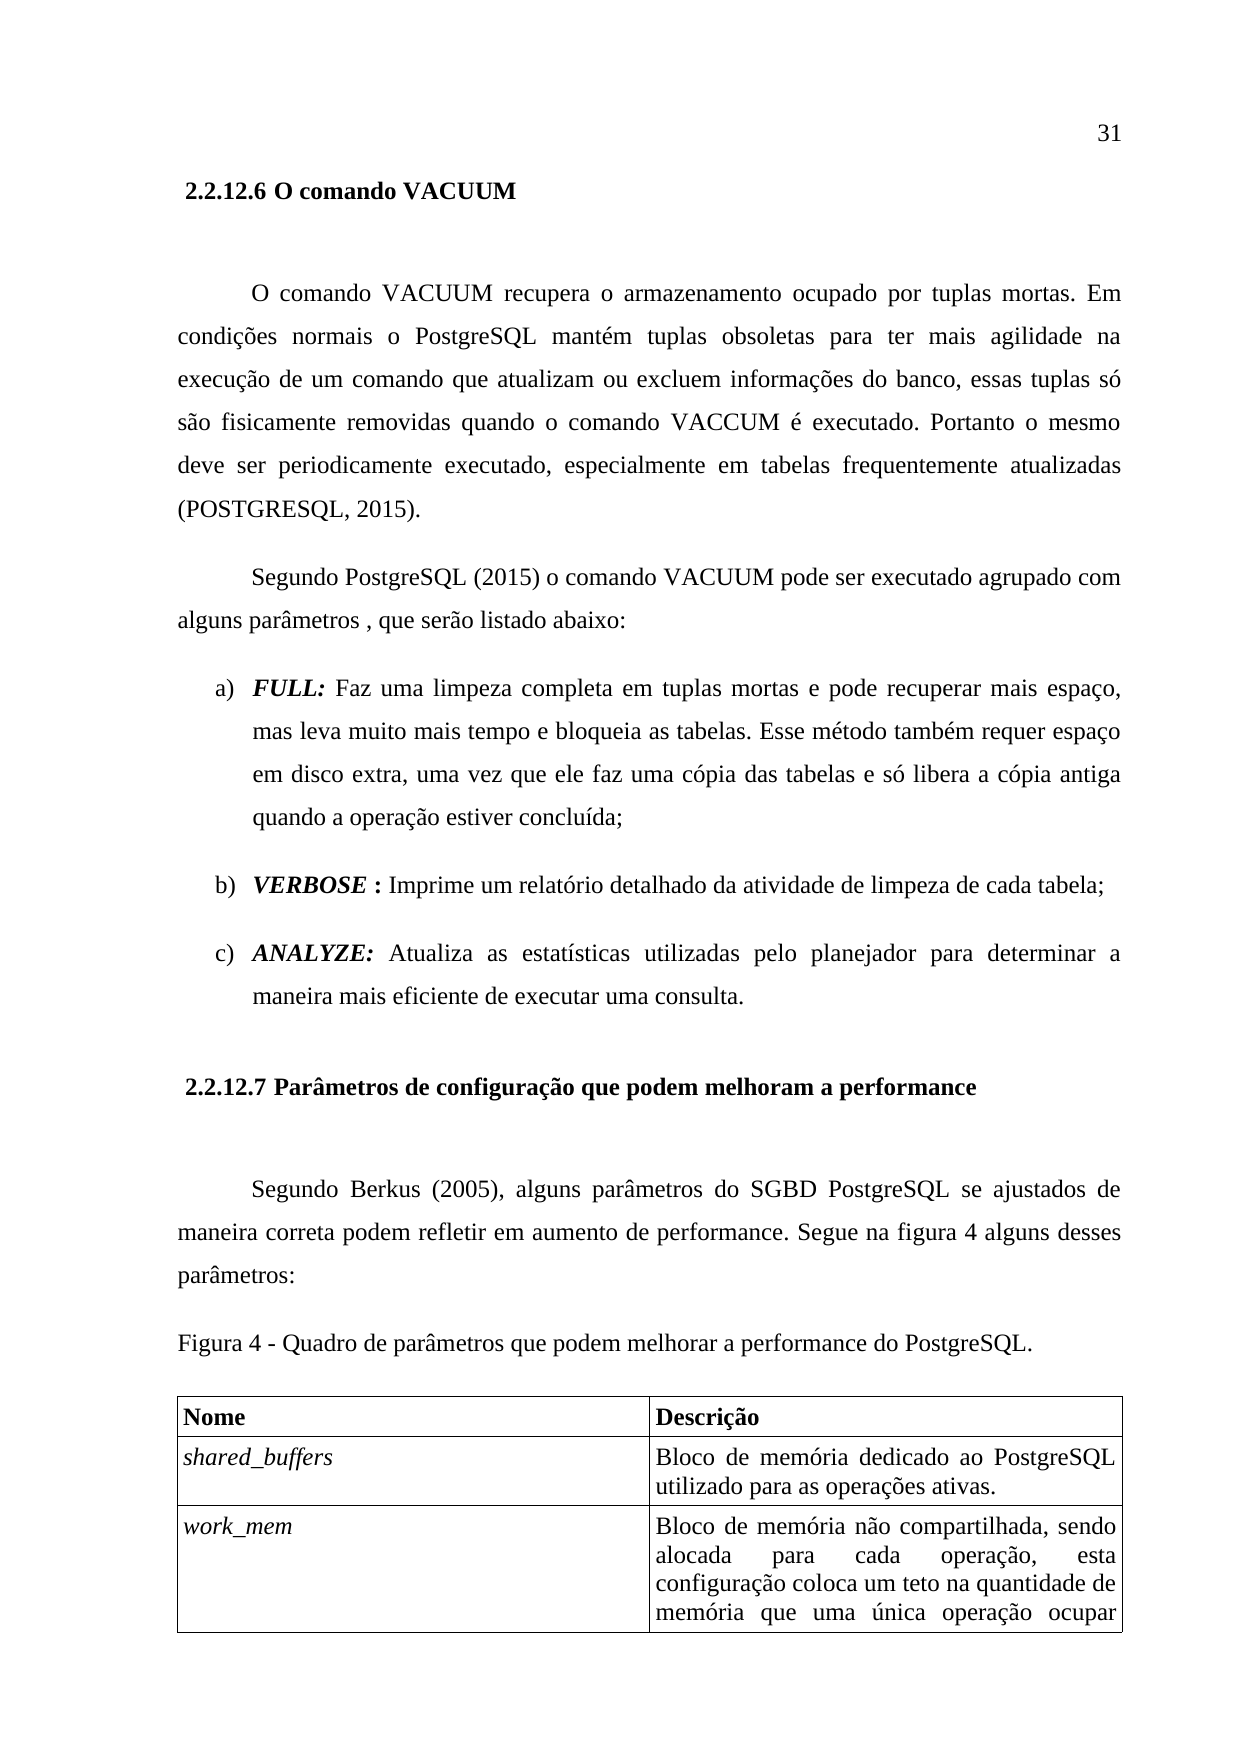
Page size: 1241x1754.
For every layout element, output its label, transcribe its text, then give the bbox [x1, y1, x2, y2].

table_header Descrição [650, 1397, 1122, 1436]
text Segundo Berkus (2005), alguns parâmetros do SGBD PostgreSQL se ajustados de maneira correta podem refletir em aumento de performance. Segue na figura 4 alguns desses parâmetros: [177, 1174, 1122, 1289]
list FULL: Faz uma limpeza completa em tuplas mortas e pode recuperar mais espaço, mas leva muito mais tempo e bloqueia as tabelas. Esse método também requer espaço em disco extra, uma vez que ele faz uma cópia das tabelas e só libera a cópia antiga quando a operação estiver concluída; [215, 673, 1122, 831]
table_cell Bloco de memória não compartilhada, sendo alocada para cada operação, esta configuração coloca um teto na quantidade de memória que uma única operação ocupar [650, 1506, 1122, 1632]
table_header Nome [178, 1397, 649, 1436]
list ANALYZE: Atualiza as estatísticas utilizadas pelo planejador para determinar a maneira mais eficiente de executar uma consulta. [215, 938, 1122, 1010]
text Segundo PostgreSQL (2015) o comando VACUUM pode ser executado agrupado com alguns parâmetros , que serão listado abaixo: [177, 562, 1122, 633]
table_cell work_mem [178, 1506, 649, 1632]
list Parâmetros de configuração que podem melhoram a performance [185, 1072, 1122, 1101]
list O comando VACUUM [185, 176, 1122, 205]
table_cell shared_buffers [178, 1437, 649, 1505]
text Figura 4 - Quadro de parâmetros que podem melhorar a performance do PostgreSQL. [177, 1328, 1122, 1357]
list VERBOSE : Imprime um relatório detalhado da atividade de limpeza de cada tabela; [215, 870, 1122, 899]
table_cell Bloco de memória dedicado ao PostgreSQL utilizado para as operações ativas. [650, 1437, 1122, 1505]
text O comando VACUUM recupera o armazenamento ocupado por tuplas mortas. Em condições normais o PostgreSQL mantém tuplas obsoletas para ter mais agilidade na execução de um comando que atualizam ou excluem informações do banco, essas tuplas só são fisicamente removidas quando o comando VACCUM é executado. Portanto o mesmo deve ser periodicamente executado, especialmente em tabelas frequentemente atualizadas (POSTGRESQL, 2015). [177, 278, 1122, 522]
